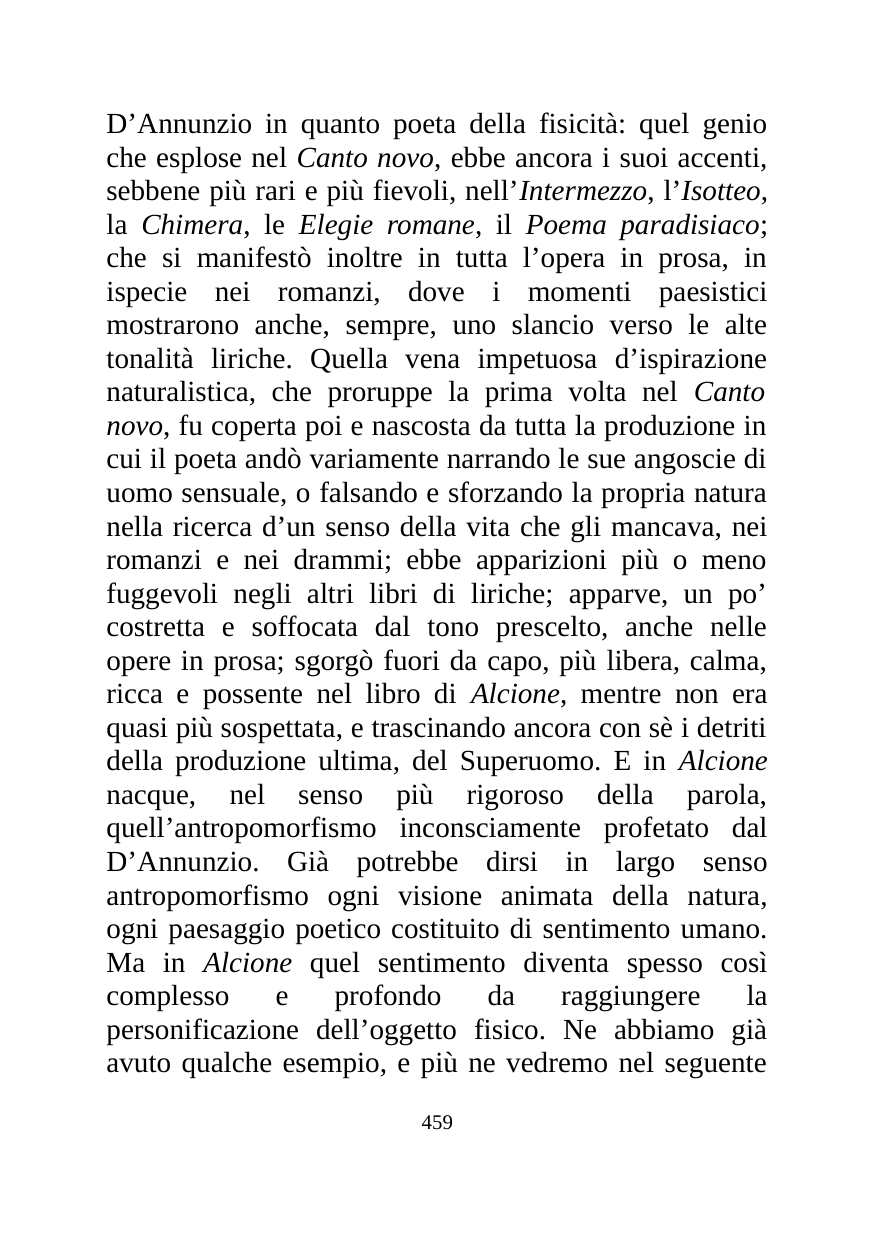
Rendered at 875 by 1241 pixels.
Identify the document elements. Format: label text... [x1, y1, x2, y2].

text D’Annunzio in quanto poeta della fisicità: quel genio che esplose nel Canto novo, ebbe ancora i suoi accenti, sebbene più rari e più fievoli, nell’Intermezzo, l’Isotteo, la Chimera, le Elegie romane, il Poema paradisiaco; che si manifestò inoltre in tutta l’opera in prosa, in ispecie nei romanzi, dove i momenti paesistici mostrarono anche, sempre, uno slancio verso le alte tonalità liriche. Quella vena impetuosa d’ispirazione naturalistica, che proruppe la prima volta nel Canto novo, fu coperta poi e nascosta da tutta la produzione in cui il poeta andò variamente narrando le sue angoscie di uomo sensuale, o falsando e sforzando la propria natura nella ricerca d’un senso della vita che gli mancava, nei romanzi e nei drammi; ebbe apparizioni più o meno fuggevoli negli altri libri di liriche; apparve, un po’ costretta e soffocata dal tono prescelto, anche nelle opere in prosa; sgorgò fuori da capo, più libera, calma, ricca e possente nel libro di Alcione, mentre non era quasi più sospettata, e trascinando ancora con sè i detriti della produzione ultima, del Superuomo. E in Alcione nacque, nel senso più rigoroso della parola, quell’antropomorfismo inconsciamente profetato dal D’Annunzio. Già potrebbe dirsi in largo senso antropomorfismo ogni visione animata della natura, ogni paesaggio poetico costituito di sentimento umano. Ma in Alcione quel sentimento diventa spesso così complesso e profondo da raggiungere la personificazione dell’oggetto fisico. Ne abbiamo già avuto qualche esempio, e più ne vedremo nel seguente [106, 106, 768, 1079]
